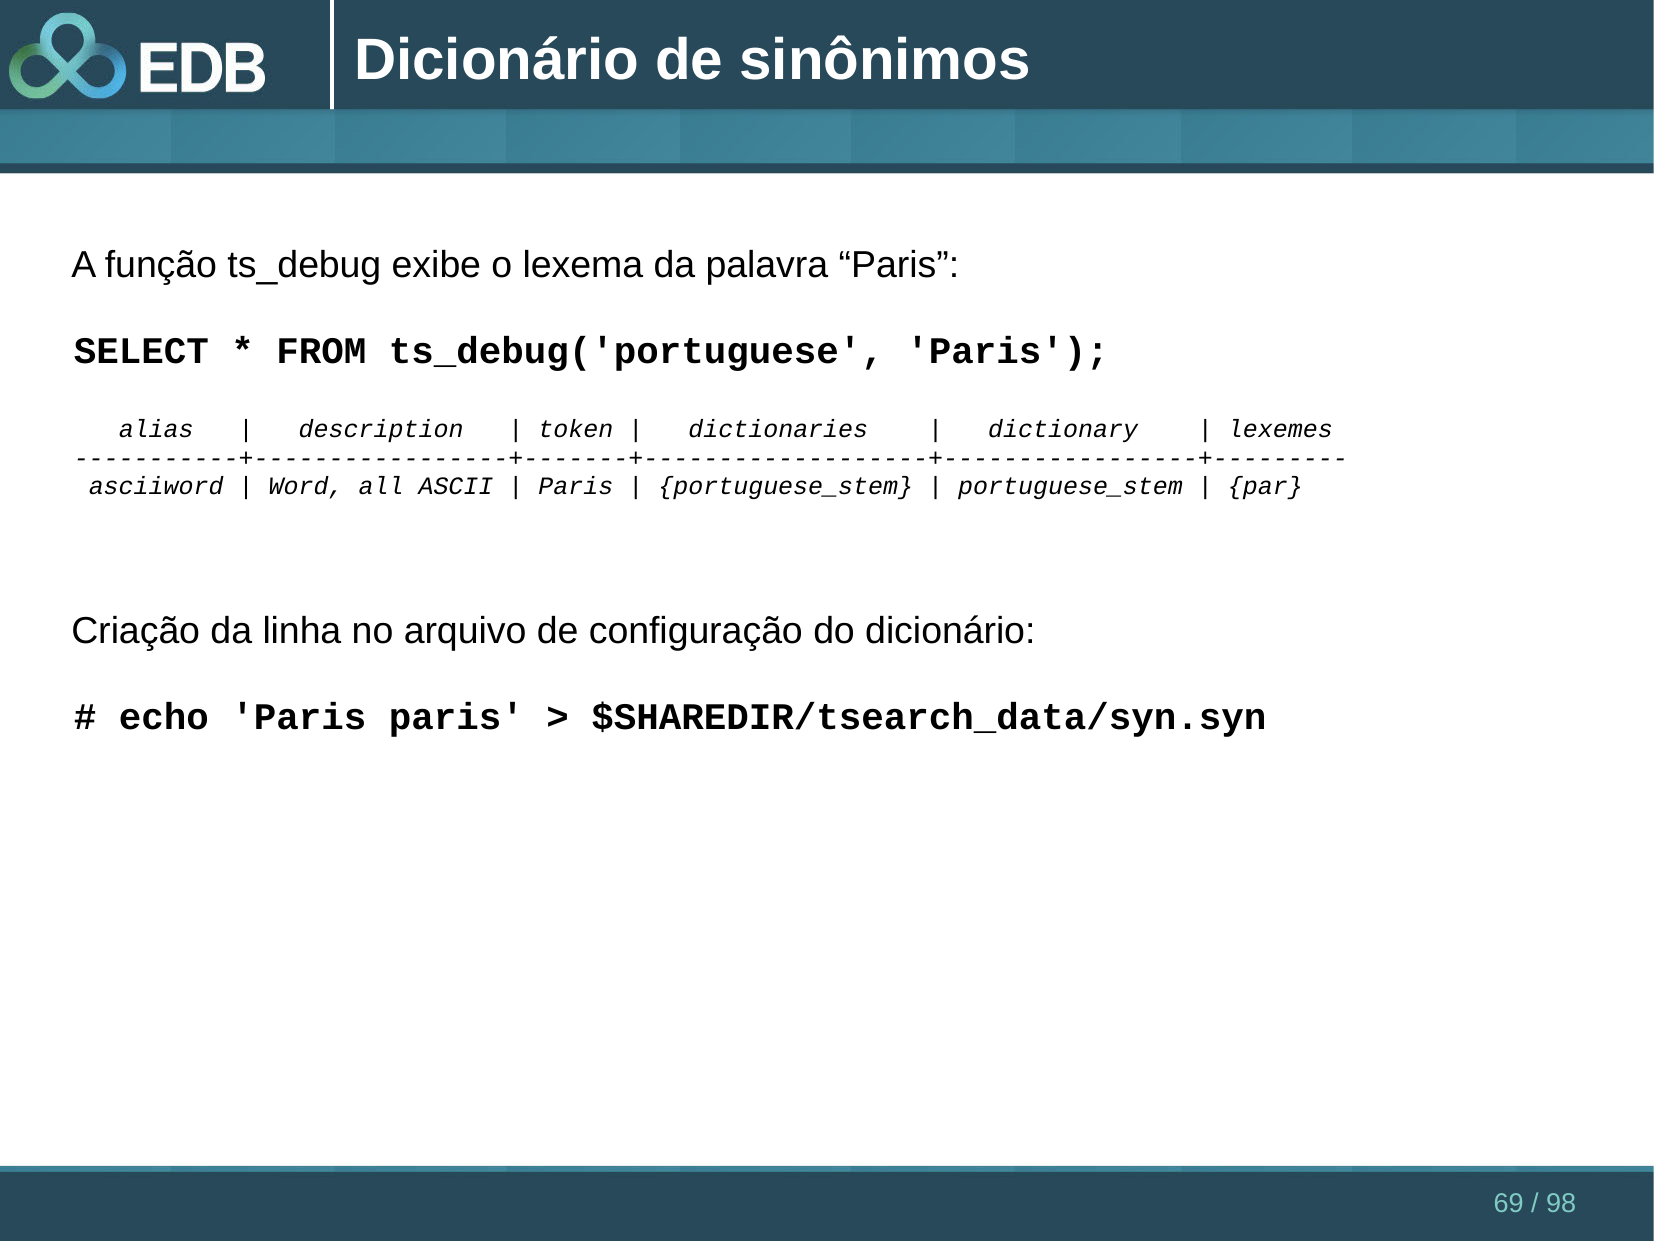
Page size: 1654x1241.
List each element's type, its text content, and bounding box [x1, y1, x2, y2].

text_box # echo 'Paris paris' > $SHAREDIR/tsearch_data/syn.syn [59, 691, 1430, 749]
text_box Criação da linha no arquivo de configuração do dicionário: [56, 602, 1093, 660]
text_box A função ts_debug exibe o lexema da palavra “Paris”: [56, 236, 1093, 296]
text_box SELECT * FROM ts_debug('portuguese', 'Paris'); alias | description | token | dictionaries | dictionary | lexemes -----------+-----------------+-------+-------------------+-----------------+--------- asciiword | Word, all ASCII | Paris | {portuguese_stem} | portuguese_stem | {par} [59, 324, 1430, 510]
title Dicionário de sinônimos [354, 0, 1625, 125]
picture [0, 0, 1654, 1241]
